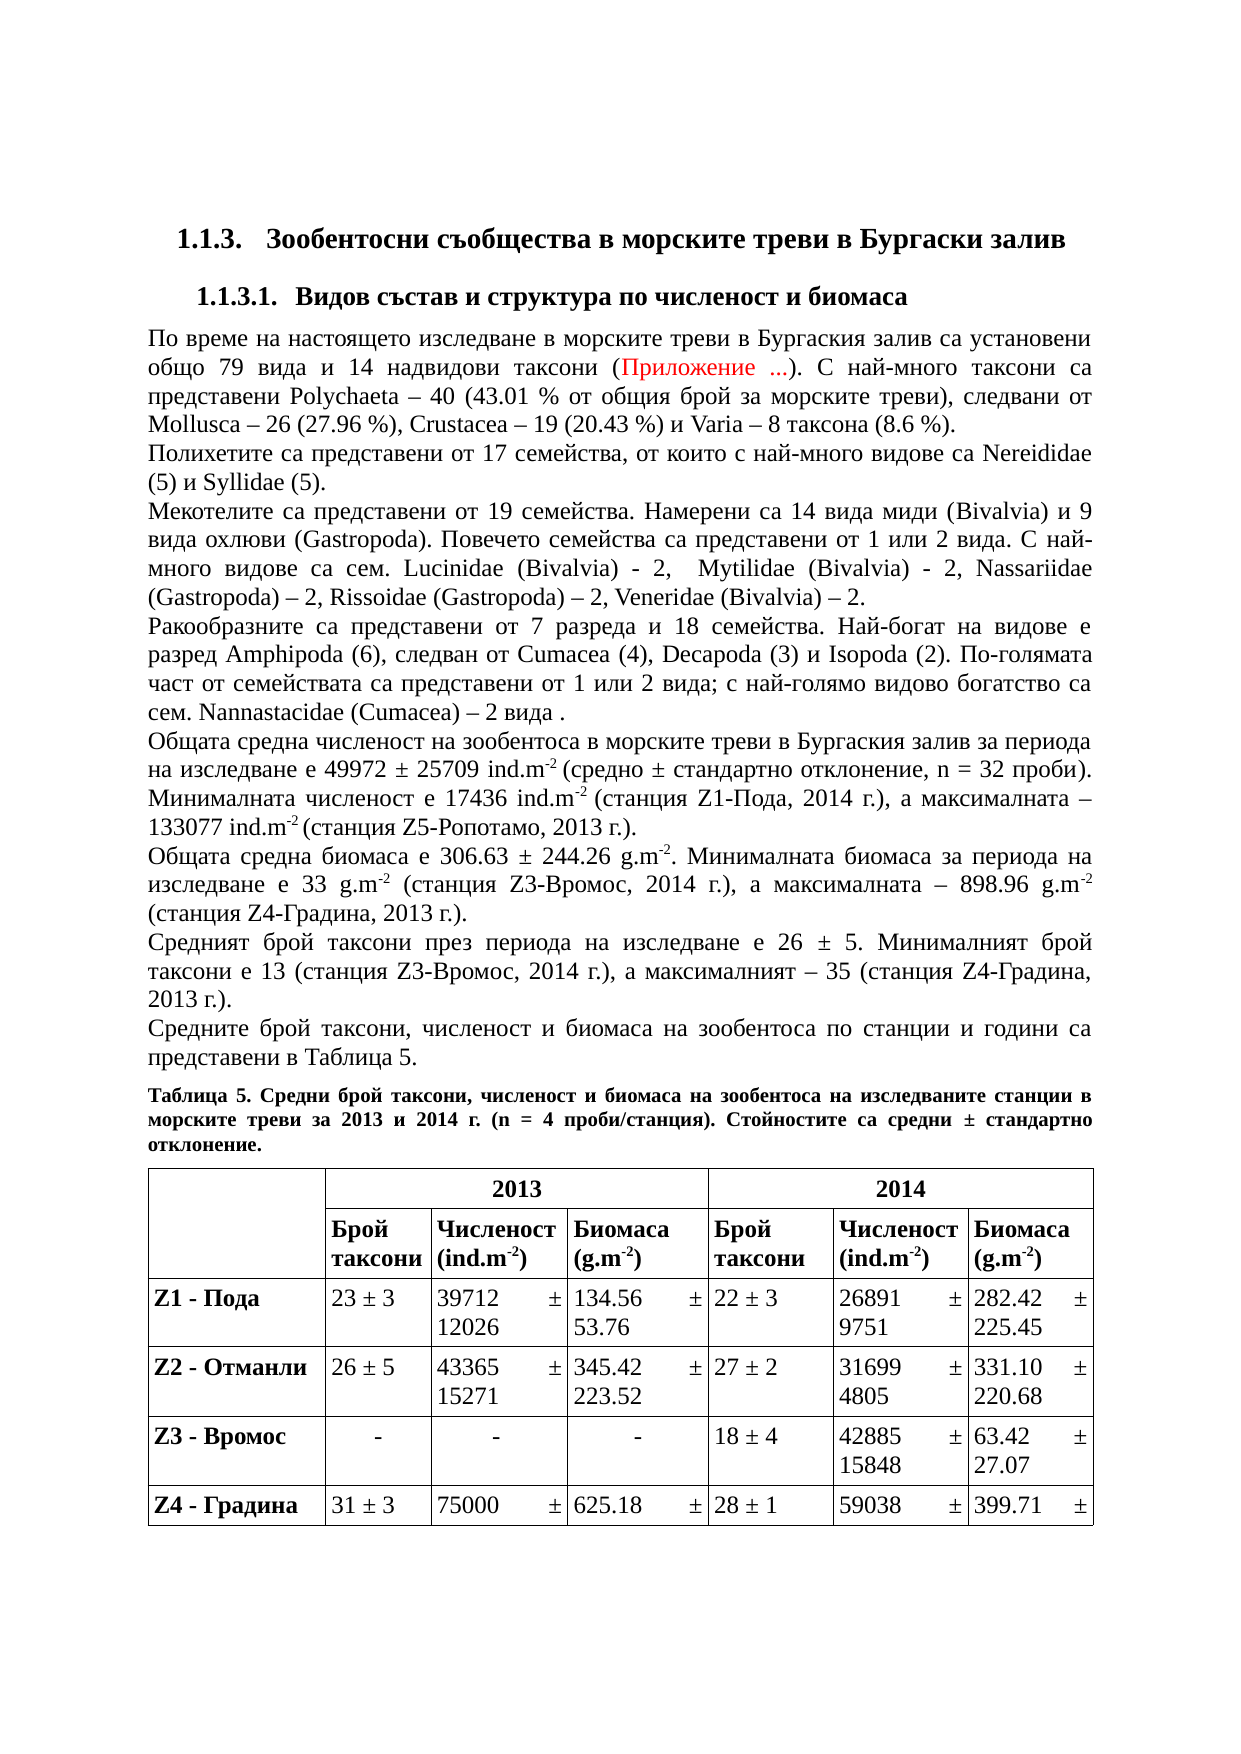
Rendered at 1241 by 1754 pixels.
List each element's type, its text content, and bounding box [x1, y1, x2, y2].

text Общата средна численост на зообентоса в морските треви в Бургаския залив за периода на изследване е 49972 ± 25709 ind.m-2 (средно ± стандартно отклонение, n = 32 проби). Минималната численост е 17436 ind.m-2 (станция Z1-Пода, 2014 г.), а максималната – 133077 ind.m-2 (станция Z5-Ропотамо, 2013 г.). [148, 726, 1093, 841]
table_cell 75000 ± [432, 1486, 567, 1525]
table_cell 23 ± 3 [326, 1279, 431, 1346]
subtitle Видов състав и структура по численост и биомаса [266, 280, 1093, 311]
text Полихетите са представени от 17 семейства, от които с най-много видове са Nereididae (5) и Syllidae (5). [148, 438, 1093, 496]
table_header [149, 1169, 325, 1277]
table_cell - [326, 1417, 431, 1484]
subtitle Зообентосни съобщества в морските треви в Бургаски залив [242, 221, 1093, 255]
table_cell 63.42 ± 27.07 [969, 1417, 1093, 1484]
table_cell 282.42 ± 225.45 [969, 1279, 1093, 1346]
table_cell 28 ± 1 [709, 1486, 833, 1525]
table_cell 39712 ± 12026 [432, 1279, 567, 1346]
table_cell 18 ± 4 [709, 1417, 833, 1484]
table_header 2014 [709, 1169, 1093, 1208]
table_cell 31699 ± 4805 [834, 1347, 968, 1416]
table_cell Z2 - Отманли [149, 1347, 325, 1416]
table_cell Z3 - Вромос [149, 1417, 325, 1484]
table_cell 26 ± 5 [326, 1347, 431, 1416]
text Ракообразните са представени от 7 разреда и 18 семейства. Най-богат на видове е разред Amphipoda (6), следван от Cumacea (4), Decapoda (3) и Isopoda (2). По-голямата част от семействата са представени от 1 или 2 вида; с най-голямо видово богатство са сем. Nannastacidae (Cumacea) – 2 вида . [148, 611, 1093, 726]
table_cell 345.42 ± 223.52 [568, 1347, 708, 1416]
table_cell Биомаса (g.m-2) [568, 1209, 708, 1277]
table_header 2013 [326, 1169, 708, 1208]
table_cell Z4 - Градина [149, 1486, 325, 1525]
table_cell Z1 - Пода [149, 1279, 325, 1346]
table_cell 331.10 ± 220.68 [969, 1347, 1093, 1416]
table_cell 42885 ± 15848 [834, 1417, 968, 1484]
text Мекотелите са представени от 19 семейства. Намерени са 14 вида миди (Bivalvia) и 9 вида охлюви (Gastropoda). Повечето семейства са представени от 1 или 2 вида. С най-много видове са сем. Lucinidae (Bivalvia) - 2, Mytilidae (Bivalvia) - 2, Nassariidae (Gastropoda) – 2, Rissoidae (Gastropoda) – 2, Veneridae (Bivalvia) – 2. [148, 496, 1093, 611]
table_cell 59038 ± [834, 1486, 968, 1525]
table_cell - [432, 1417, 567, 1484]
table_cell 43365 ± 15271 [432, 1347, 567, 1416]
table_cell 22 ± 3 [709, 1279, 833, 1346]
table_cell 134.56 ± 53.76 [568, 1279, 708, 1346]
table_cell Биомаса (g.m-2) [969, 1209, 1093, 1277]
table_cell 26891 ± 9751 [834, 1279, 968, 1346]
text По време на настоящето изследване в морските треви в Бургаския залив са установени общо 79 вида и 14 надвидови таксони (Приложение ...). С най-много таксони са представени Polychaeta – 40 (43.01 % от общия брой за морските треви), следвани от Mollusca – 26 (27.96 %), Crustacea – 19 (20.43 %) и Varia – 8 таксона (8.6 %). [148, 323, 1093, 438]
table_cell 625.18 ± [568, 1486, 708, 1525]
table_cell Численост (ind.m-2) [834, 1209, 968, 1277]
table_cell - [568, 1417, 708, 1484]
table_cell Брой таксони [326, 1209, 431, 1277]
table_cell 27 ± 2 [709, 1347, 833, 1416]
text Средните брой таксони, численост и биомаса на зообентоса по станции и години са представени в Таблица 5. [148, 1013, 1093, 1071]
text Общата средна биомаса е 306.63 ± 244.26 g.m-2. Минималната биомаса за периода на изследване е 33 g.m-2 (станция Z3-Вромос, 2014 г.), а максималната – 898.96 g.m-2 (станция Z4-Градина, 2013 г.). [148, 841, 1093, 927]
table_cell 31 ± 3 [326, 1486, 431, 1525]
table_cell 399.71 ± [969, 1486, 1093, 1525]
table_cell Численост (ind.m-2) [432, 1209, 567, 1277]
text Средният брой таксони през периода на изследване е 26 ± 5. Минималният брой таксони е 13 (станция Z3-Вромос, 2014 г.), а максималният – 35 (станция Z4-Градина, 2013 г.). [148, 927, 1093, 1013]
table_cell Брой таксони [709, 1209, 833, 1277]
text Таблица 5. Средни брой таксони, численост и биомаса на зообентоса на изследваните станции в морските треви за 2013 и 2014 г. (n = 4 проби/станция). Стойностите са средни ± стандартно отклонение. [148, 1083, 1093, 1156]
